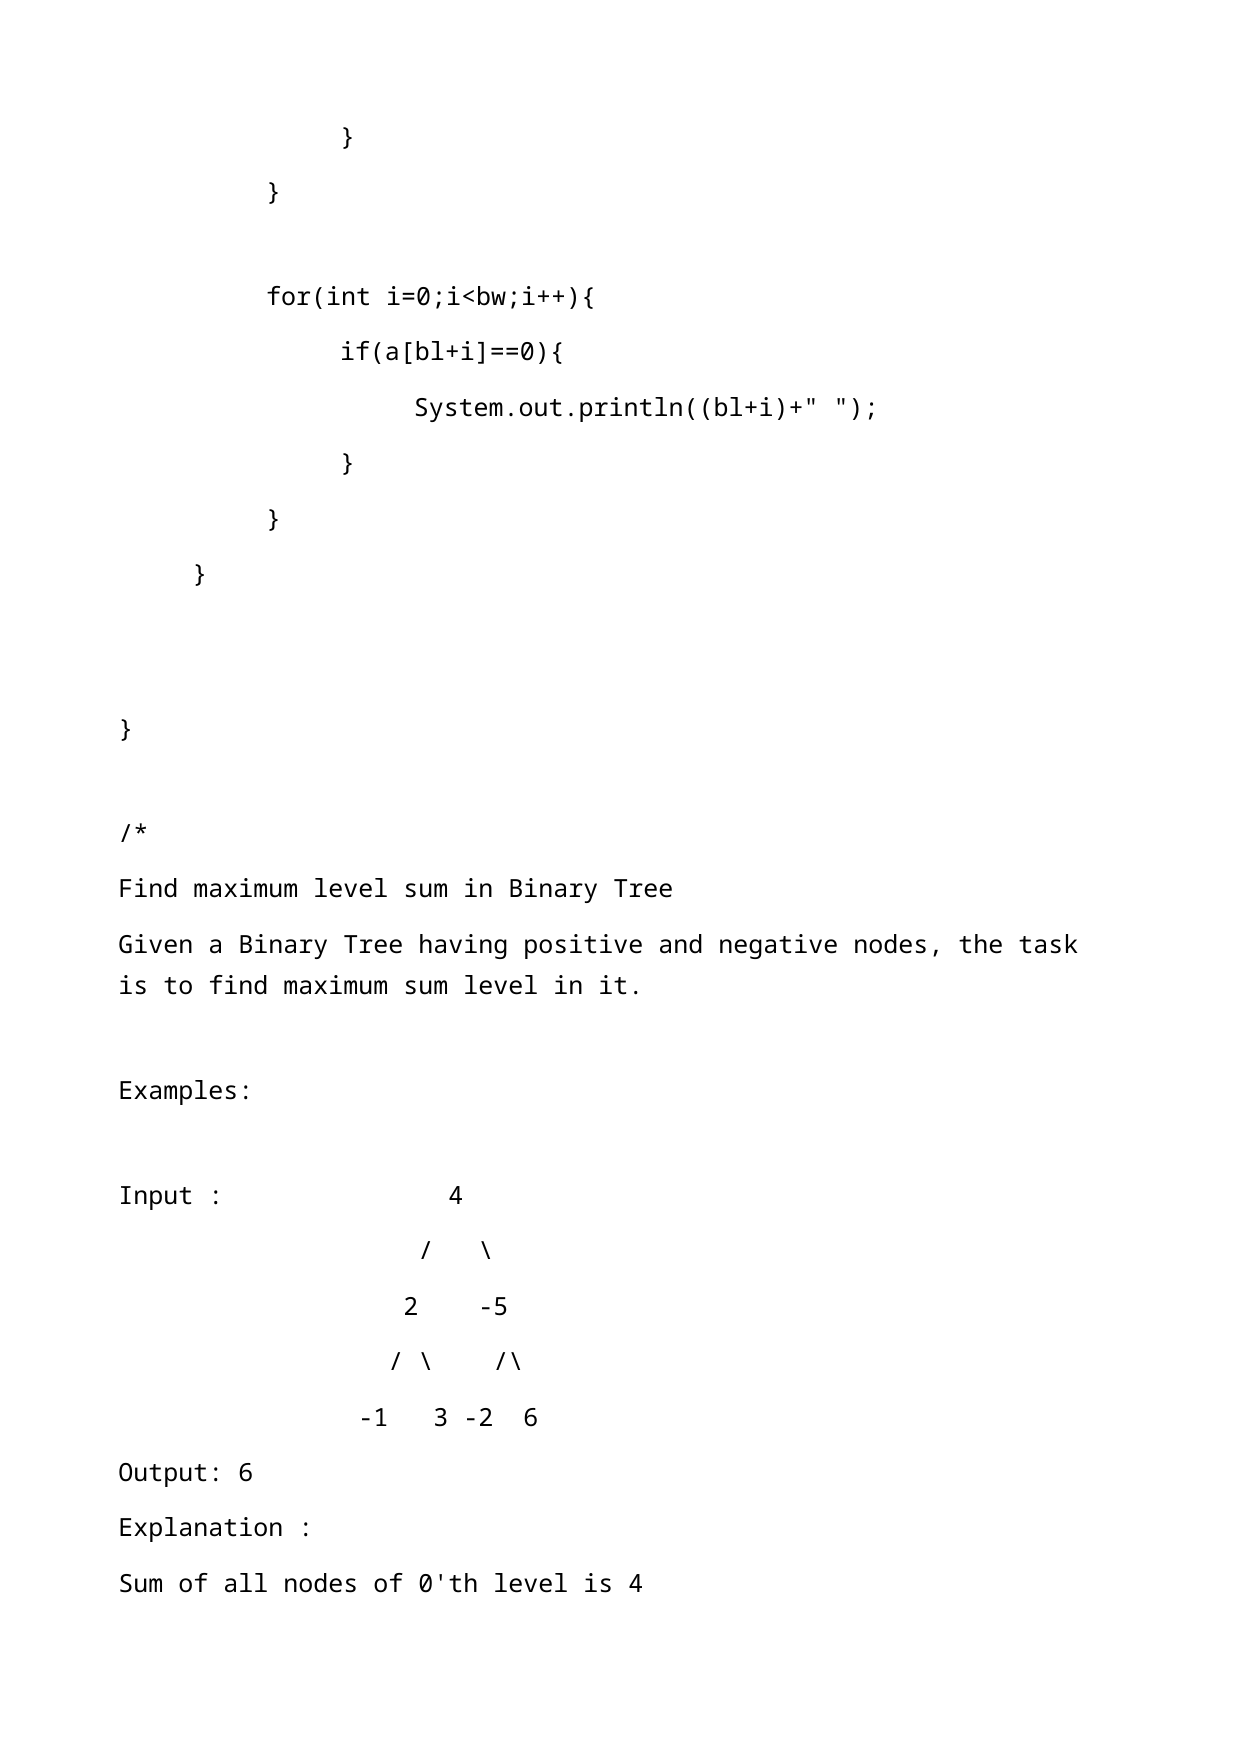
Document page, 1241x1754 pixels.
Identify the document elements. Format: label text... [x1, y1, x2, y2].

text 2 -5 [118, 1288, 1122, 1322]
text } [118, 500, 1122, 534]
text -1 3 -2 6 [118, 1399, 1122, 1433]
text Input : 4 [118, 1177, 1122, 1212]
text } [118, 118, 1122, 152]
text Find maximum level sum in Binary Tree [118, 871, 1122, 905]
text /* [118, 816, 1122, 850]
text System.out.println((bl+i)+" "); [118, 389, 1122, 423]
text Sum of all nodes of 0'th level is 4 [118, 1565, 1122, 1599]
text } [118, 711, 1122, 744]
text } [118, 556, 1122, 590]
text if(a[bl+i]==0){ [118, 334, 1122, 368]
text Examples: [118, 1072, 1122, 1106]
text } [118, 445, 1122, 479]
text Output: 6 [118, 1454, 1122, 1489]
text / \ /\ [118, 1344, 1122, 1378]
text } [118, 173, 1122, 208]
text / \ [118, 1233, 1122, 1267]
text Given a Binary Tree having positive and negative nodes, the task is to find maximum sum level in it. [118, 926, 1122, 1001]
text for(int i=0;i<bw;i++){ [118, 279, 1122, 313]
text Explanation : [118, 1510, 1122, 1544]
